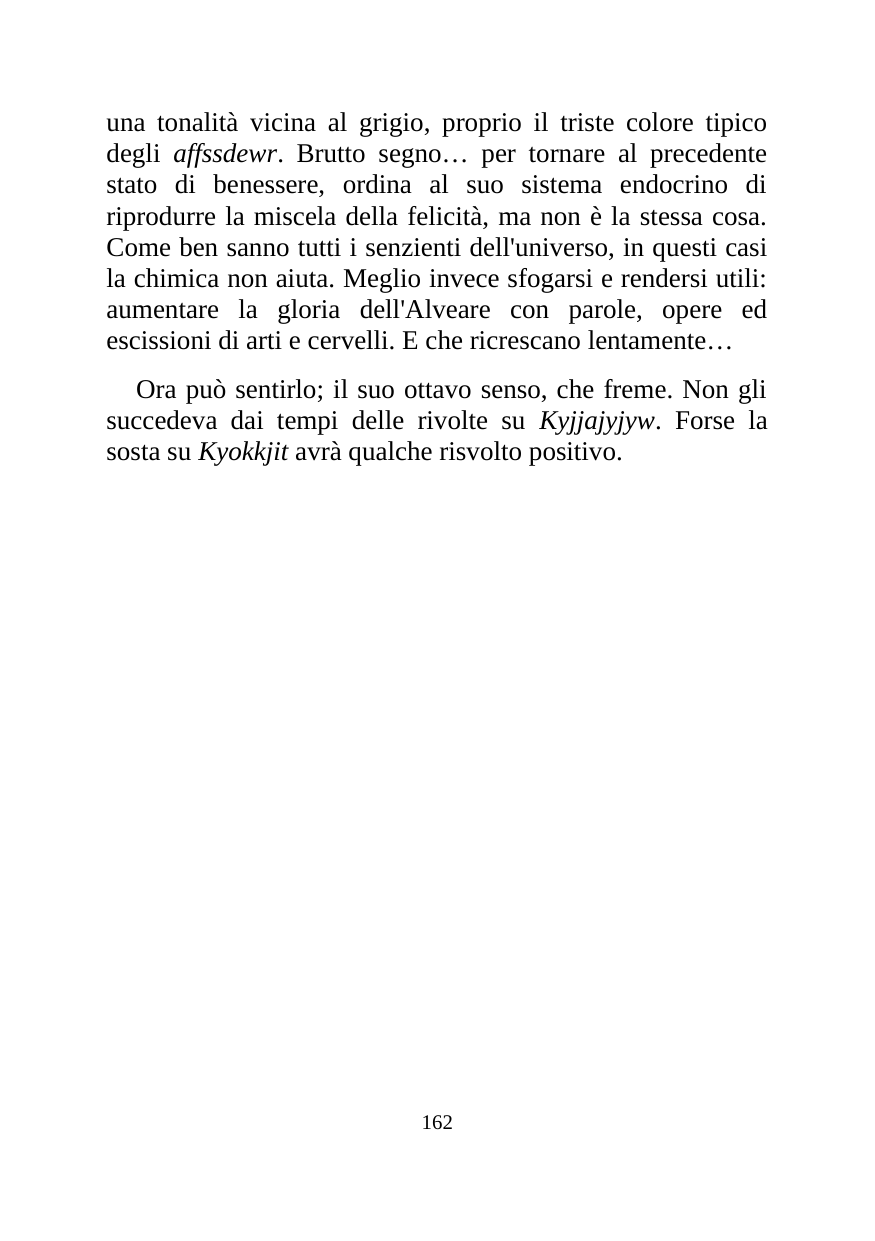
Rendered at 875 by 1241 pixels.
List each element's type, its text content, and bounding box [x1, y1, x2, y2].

text una tonalità vicina al grigio, proprio il triste colore tipico degli affssdewr. Brutto segno… per tornare al precedente stato di benessere, ordina al suo sistema endocrino di riprodurre la miscela della felicità, ma non è la stessa cosa. Come ben sanno tutti i senzienti dell'universo, in questi casi la chimica non aiuta. Meglio invece sfogarsi e rendersi utili: aumentare la gloria dell'Alveare con parole, opere ed escissioni di arti e cervelli. E che ricrescano lentamente… [106, 106, 768, 355]
text Ora può sentirlo; il suo ottavo senso, che freme. Non gli succedeva dai tempi delle rivolte su Kyjjajyjyw. Forse la sosta su Kyokkjit avrà qualche risvolto positivo. [106, 373, 768, 467]
